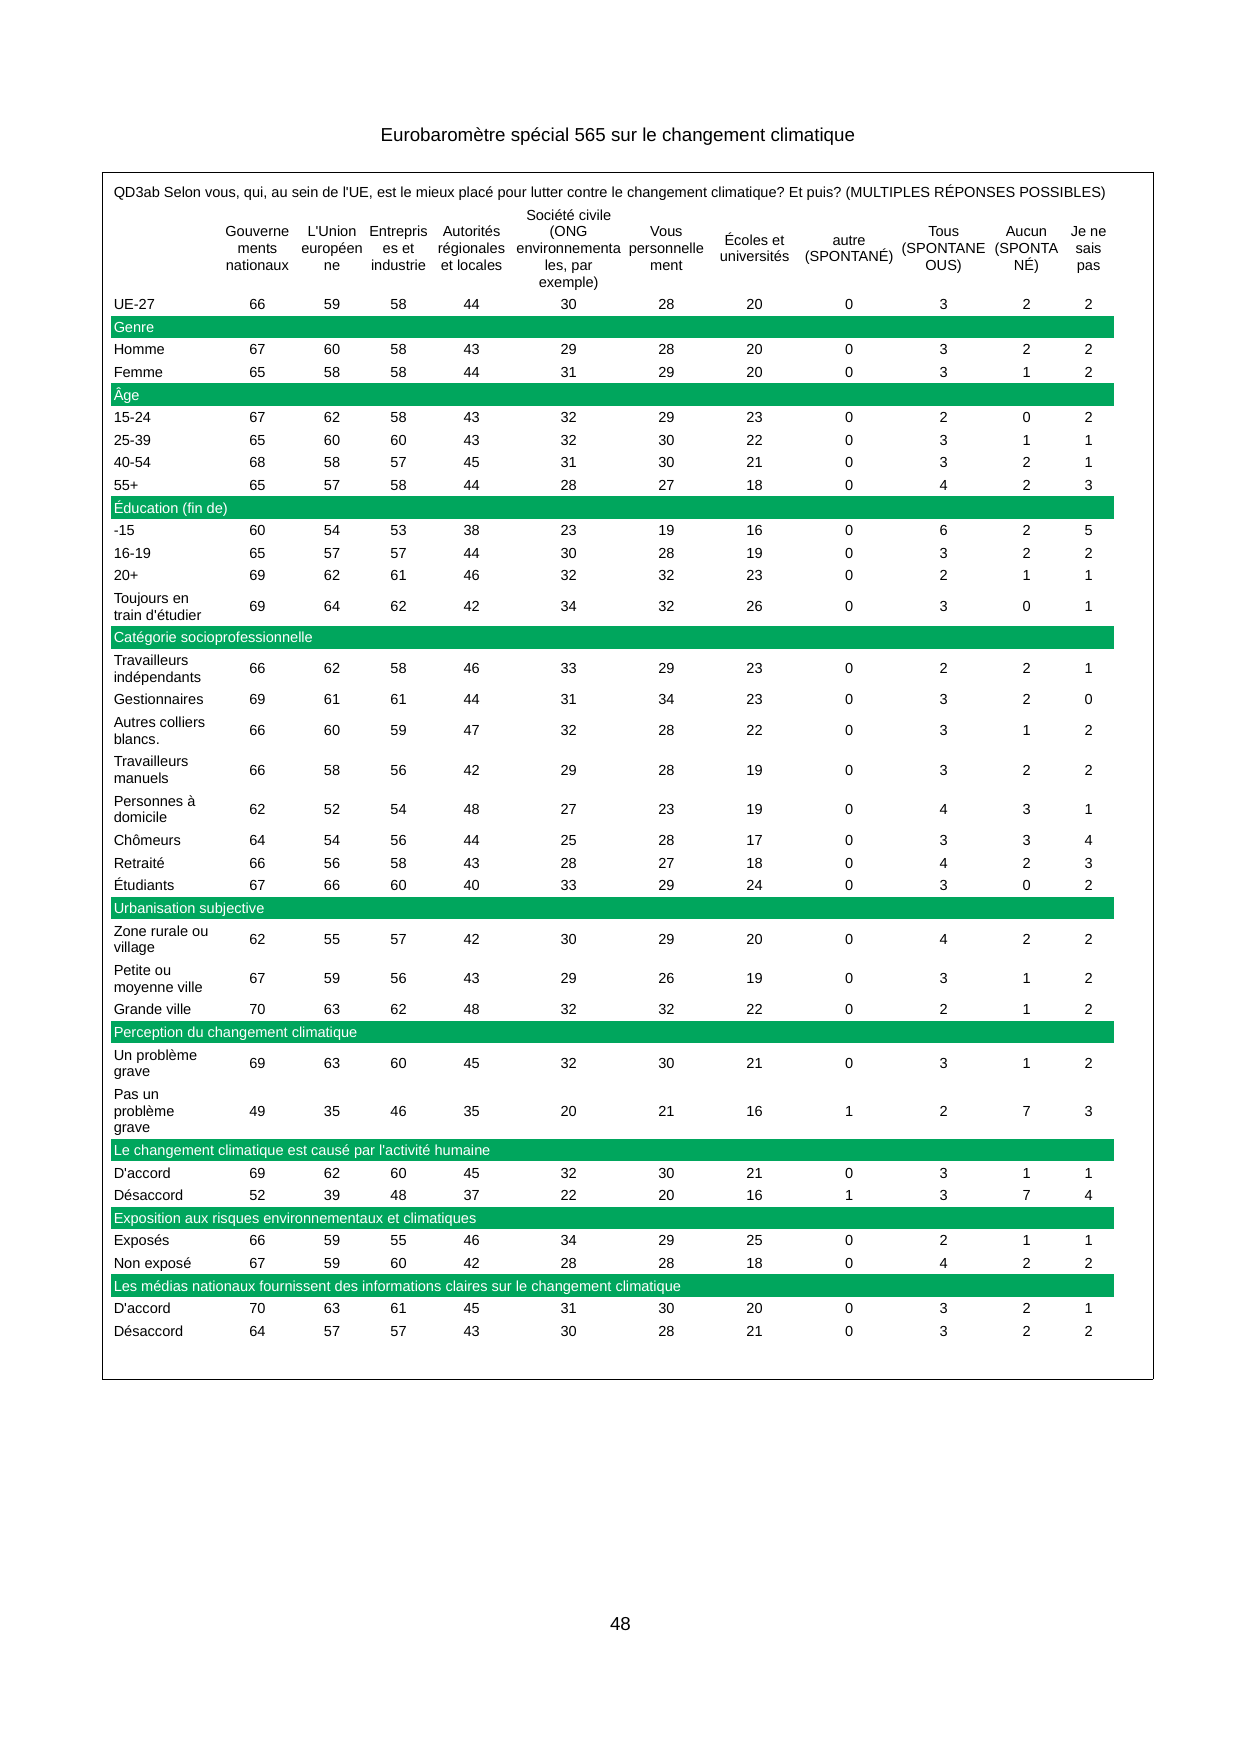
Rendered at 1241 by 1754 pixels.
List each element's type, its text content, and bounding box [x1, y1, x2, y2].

table_cell 63 [298, 1297, 366, 1319]
table_cell 70 [217, 998, 297, 1021]
table_cell Homme [111, 338, 217, 361]
table_cell 21 [708, 1161, 801, 1184]
table_cell 28 [512, 851, 625, 874]
table_cell 16-19 [111, 542, 217, 564]
table_cell 5 [1062, 519, 1114, 542]
table_cell 45 [430, 1297, 512, 1319]
table_cell 44 [430, 361, 512, 383]
table_cell 59 [366, 711, 430, 750]
table_cell 43 [430, 1320, 512, 1342]
table_cell 55 [366, 1229, 430, 1252]
table_cell 24 [708, 874, 801, 897]
table_cell D'accord [111, 1297, 217, 1319]
table_cell 0 [801, 649, 897, 688]
table_cell 29 [625, 919, 707, 959]
table_cell 19 [625, 519, 707, 542]
table_cell 62 [366, 998, 430, 1021]
table_cell 2 [990, 338, 1062, 361]
table_cell 54 [366, 790, 430, 829]
table_cell 40-54 [111, 451, 217, 474]
table_cell 2 [990, 542, 1062, 564]
table_cell 0 [990, 874, 1062, 897]
table_cell 0 [801, 1161, 897, 1184]
table_cell 19 [708, 959, 801, 998]
table_cell 30 [512, 542, 625, 564]
table_cell 48 [430, 790, 512, 829]
table_cell 30 [512, 1320, 625, 1342]
table_cell 59 [298, 293, 366, 316]
table_cell 3 [897, 429, 990, 451]
table_cell 3 [897, 829, 990, 851]
table_cell 28 [625, 1252, 707, 1274]
table_cell 18 [708, 474, 801, 496]
table_cell 46 [366, 1083, 430, 1139]
table_cell 69 [217, 1161, 297, 1184]
table_cell 66 [217, 649, 297, 688]
table_cell 28 [625, 750, 707, 789]
table_cell 67 [217, 874, 297, 897]
table_cell 32 [512, 711, 625, 750]
table_cell Travailleurs manuels [111, 750, 217, 789]
table_cell 66 [298, 874, 366, 897]
table_cell 52 [298, 790, 366, 829]
table_cell 3 [897, 451, 990, 474]
table_cell 3 [897, 750, 990, 789]
table_cell 58 [366, 406, 430, 428]
table_cell 20 [708, 361, 801, 383]
table_cell Grande ville [111, 998, 217, 1021]
table_cell 33 [512, 649, 625, 688]
table_cell 7 [990, 1184, 1062, 1207]
table_cell 1 [990, 998, 1062, 1021]
table_cell 22 [512, 1184, 625, 1207]
table_cell 35 [298, 1083, 366, 1139]
table_cell 26 [625, 959, 707, 998]
table_cell 0 [801, 959, 897, 998]
table_cell 65 [217, 542, 297, 564]
table_cell 2 [990, 851, 1062, 874]
table_cell 3 [897, 959, 990, 998]
table_cell 2 [990, 1297, 1062, 1319]
table_cell 0 [801, 587, 897, 626]
table_cell 34 [512, 1229, 625, 1252]
table_cell 2 [1062, 338, 1114, 361]
table_cell 2 [1062, 711, 1114, 750]
table_cell 29 [512, 959, 625, 998]
table_cell 4 [1062, 829, 1114, 851]
table_cell 32 [512, 1161, 625, 1184]
table_cell 0 [801, 361, 897, 383]
table_cell 19 [708, 790, 801, 829]
table_cell D'accord [111, 1161, 217, 1184]
table_cell 16 [708, 519, 801, 542]
table_cell 1 [990, 564, 1062, 587]
table_cell -15 [111, 519, 217, 542]
table_cell [111, 203, 217, 293]
table_cell 66 [217, 750, 297, 789]
table_cell 59 [298, 1229, 366, 1252]
table_cell 30 [625, 429, 707, 451]
table_cell 60 [298, 338, 366, 361]
table_cell 1 [990, 1229, 1062, 1252]
table_cell 3 [897, 1297, 990, 1319]
table_cell 29 [512, 750, 625, 789]
table_cell 0 [801, 542, 897, 564]
table_cell 3 [897, 542, 990, 564]
table_cell 1 [990, 711, 1062, 750]
table_cell 69 [217, 688, 297, 711]
table_cell 21 [708, 1320, 801, 1342]
table_cell 20 [708, 338, 801, 361]
table_cell 2 [1062, 874, 1114, 897]
table_cell 56 [366, 750, 430, 789]
table_cell 58 [298, 750, 366, 789]
table_cell 30 [625, 1297, 707, 1319]
table_cell 60 [366, 1252, 430, 1274]
table_cell 58 [298, 361, 366, 383]
table_cell 63 [298, 1043, 366, 1083]
table_cell 18 [708, 851, 801, 874]
table_cell 57 [366, 451, 430, 474]
table_cell 63 [298, 998, 366, 1021]
table_cell Exposition aux risques environnementaux et climatiques [111, 1207, 1114, 1229]
table_cell 1 [1062, 790, 1114, 829]
table_cell Je ne sais pas [1062, 203, 1114, 293]
table_cell 60 [366, 874, 430, 897]
table_cell Catégorie socioprofessionnelle [111, 626, 1114, 649]
table_cell 67 [217, 959, 297, 998]
table_cell 37 [430, 1184, 512, 1207]
table_cell 3 [897, 688, 990, 711]
table_cell Exposés [111, 1229, 217, 1252]
table_cell 22 [708, 429, 801, 451]
table_cell 0 [801, 429, 897, 451]
table_cell 20 [625, 1184, 707, 1207]
table_cell 32 [512, 1043, 625, 1083]
table_cell 3 [1062, 851, 1114, 874]
table_cell 65 [217, 429, 297, 451]
table_cell 2 [1062, 1320, 1114, 1342]
table_cell 65 [217, 474, 297, 496]
table_cell 68 [217, 451, 297, 474]
table_cell 23 [708, 406, 801, 428]
table_cell 2 [1062, 998, 1114, 1021]
table_cell 66 [217, 1229, 297, 1252]
table_cell 2 [990, 1320, 1062, 1342]
table_cell 23 [708, 688, 801, 711]
table_cell 67 [217, 1252, 297, 1274]
table_cell 1 [990, 1161, 1062, 1184]
table_cell 29 [625, 649, 707, 688]
table_cell 27 [625, 851, 707, 874]
table_cell 2 [1062, 361, 1114, 383]
table_cell 66 [217, 851, 297, 874]
table_cell 61 [366, 688, 430, 711]
table_cell 2 [897, 564, 990, 587]
table_cell 31 [512, 1297, 625, 1319]
table_cell 59 [298, 1252, 366, 1274]
table_cell 4 [897, 1252, 990, 1274]
table_cell 59 [298, 959, 366, 998]
table_cell 3 [990, 829, 1062, 851]
table_cell 1 [990, 429, 1062, 451]
table_cell 42 [430, 1252, 512, 1274]
table_cell 2 [897, 406, 990, 428]
table_cell 38 [430, 519, 512, 542]
table_cell Gestionnaires [111, 688, 217, 711]
table_cell 16 [708, 1184, 801, 1207]
table_cell 1 [1062, 429, 1114, 451]
table_cell 54 [298, 519, 366, 542]
table_cell 34 [512, 587, 625, 626]
table_cell 58 [366, 293, 430, 316]
table_cell 2 [990, 451, 1062, 474]
table_cell 32 [512, 429, 625, 451]
table_cell 1 [1062, 1297, 1114, 1319]
table_cell 0 [801, 998, 897, 1021]
table_cell 0 [801, 750, 897, 789]
table_cell 44 [430, 293, 512, 316]
table_cell 17 [708, 829, 801, 851]
table_cell 4 [897, 790, 990, 829]
table_cell 31 [512, 361, 625, 383]
table_cell 49 [217, 1083, 297, 1139]
table_cell 2 [990, 750, 1062, 789]
table_cell 70 [217, 1297, 297, 1319]
table_cell Autorités régionales et locales [430, 203, 512, 293]
table_cell 2 [1062, 1252, 1114, 1274]
table_cell 62 [366, 587, 430, 626]
table_cell UE-27 [111, 293, 217, 316]
table_cell 2 [1062, 406, 1114, 428]
table_cell 46 [430, 1229, 512, 1252]
table_cell 30 [512, 919, 625, 959]
table_cell 0 [801, 474, 897, 496]
table_cell 66 [217, 293, 297, 316]
table_cell 33 [512, 874, 625, 897]
table_cell 25-39 [111, 429, 217, 451]
table_cell 57 [298, 1320, 366, 1342]
table_cell 18 [708, 1252, 801, 1274]
table_cell 62 [298, 649, 366, 688]
table_cell 23 [625, 790, 707, 829]
table_cell 3 [897, 874, 990, 897]
table_cell 46 [430, 564, 512, 587]
table_cell 52 [217, 1184, 297, 1207]
table_cell 39 [298, 1184, 366, 1207]
table_cell Vous personnellement [625, 203, 707, 293]
table_cell 3 [897, 1184, 990, 1207]
table_cell 0 [990, 406, 1062, 428]
table_cell 0 [801, 519, 897, 542]
table_cell 2 [897, 1083, 990, 1139]
table_cell 2 [990, 919, 1062, 959]
table_cell Entreprises et industrie [366, 203, 430, 293]
table_cell 2 [990, 474, 1062, 496]
table_cell 1 [801, 1083, 897, 1139]
table_cell 0 [801, 919, 897, 959]
table_cell 1 [1062, 1229, 1114, 1252]
table_cell 20+ [111, 564, 217, 587]
table_cell 32 [625, 998, 707, 1021]
table_cell 58 [366, 338, 430, 361]
table_cell 69 [217, 587, 297, 626]
table_cell Désaccord [111, 1184, 217, 1207]
table_cell 60 [217, 519, 297, 542]
table_cell 1 [1062, 1161, 1114, 1184]
table_cell 23 [512, 519, 625, 542]
table_cell 61 [366, 564, 430, 587]
table_cell 19 [708, 542, 801, 564]
table_cell 57 [366, 542, 430, 564]
table_cell 29 [512, 338, 625, 361]
table_cell 45 [430, 451, 512, 474]
table_cell 1 [1062, 451, 1114, 474]
table_cell 1 [1062, 649, 1114, 688]
table_cell 32 [512, 406, 625, 428]
table_cell 0 [801, 711, 897, 750]
table_cell Retraité [111, 851, 217, 874]
table_cell 44 [430, 688, 512, 711]
table_cell 3 [897, 587, 990, 626]
table_cell 2 [897, 1229, 990, 1252]
table_cell 21 [708, 451, 801, 474]
table_cell 29 [625, 1229, 707, 1252]
table_cell 69 [217, 1043, 297, 1083]
table_cell 67 [217, 406, 297, 428]
table_cell Le changement climatique est causé par l'activité humaine [111, 1139, 1114, 1161]
table_cell 62 [298, 564, 366, 587]
table_cell 64 [217, 1320, 297, 1342]
table_cell 28 [512, 474, 625, 496]
table_cell 0 [801, 829, 897, 851]
table_cell Personnes à domicile [111, 790, 217, 829]
table_cell Étudiants [111, 874, 217, 897]
table_cell 62 [298, 1161, 366, 1184]
table_cell 54 [298, 829, 366, 851]
table_cell 21 [625, 1083, 707, 1139]
table_cell 30 [512, 293, 625, 316]
table_cell 28 [625, 1320, 707, 1342]
table_cell 0 [801, 406, 897, 428]
table_cell 22 [708, 711, 801, 750]
table_cell 60 [298, 711, 366, 750]
table_cell 23 [708, 649, 801, 688]
table_cell 64 [217, 829, 297, 851]
table_cell 2 [1062, 542, 1114, 564]
table_cell 0 [1062, 688, 1114, 711]
table_cell 60 [366, 1043, 430, 1083]
table_cell 2 [897, 998, 990, 1021]
table_cell 0 [801, 293, 897, 316]
table_cell 64 [298, 587, 366, 626]
table_cell 67 [217, 338, 297, 361]
table_cell 28 [625, 542, 707, 564]
table_cell 57 [298, 474, 366, 496]
table_cell 60 [366, 429, 430, 451]
table_cell 48 [366, 1184, 430, 1207]
table_cell 0 [801, 1252, 897, 1274]
table_cell 2 [990, 649, 1062, 688]
table_cell Désaccord [111, 1320, 217, 1342]
table_cell 60 [366, 1161, 430, 1184]
table_cell 58 [366, 649, 430, 688]
table_cell 48 [430, 998, 512, 1021]
table_cell 30 [625, 1043, 707, 1083]
table_cell Les médias nationaux fournissent des informations claires sur le changement climatique [111, 1274, 1114, 1297]
table_cell 2 [1062, 750, 1114, 789]
table_cell 0 [801, 338, 897, 361]
table_cell 0 [801, 874, 897, 897]
table_cell 30 [625, 451, 707, 474]
table_cell 3 [897, 1161, 990, 1184]
table_cell 0 [990, 587, 1062, 626]
table_cell 56 [366, 959, 430, 998]
table_cell 1 [990, 959, 1062, 998]
table_cell Éducation (fin de) [111, 496, 1114, 519]
table_cell 56 [298, 851, 366, 874]
table_cell 1 [990, 361, 1062, 383]
table_cell 1 [1062, 564, 1114, 587]
table_cell 30 [625, 1161, 707, 1184]
table_cell 28 [625, 338, 707, 361]
table_cell 22 [708, 998, 801, 1021]
table_cell Écoles et universités [708, 203, 801, 293]
table_cell 2 [990, 519, 1062, 542]
table_cell 43 [430, 959, 512, 998]
table_cell 32 [625, 564, 707, 587]
table_cell 34 [625, 688, 707, 711]
table_cell 0 [801, 1320, 897, 1342]
table_cell 28 [625, 711, 707, 750]
table_cell Femme [111, 361, 217, 383]
table_cell 21 [708, 1043, 801, 1083]
table_cell 25 [512, 829, 625, 851]
table_cell 19 [708, 750, 801, 789]
table_cell 20 [512, 1083, 625, 1139]
table_cell 3 [897, 338, 990, 361]
table_cell 61 [298, 688, 366, 711]
table_cell 31 [512, 451, 625, 474]
table_cell 1 [1062, 587, 1114, 626]
table_cell 28 [625, 829, 707, 851]
table_cell 0 [801, 564, 897, 587]
table_cell Petite ou moyenne ville [111, 959, 217, 998]
table_cell 1 [990, 1043, 1062, 1083]
table_cell 28 [512, 1252, 625, 1274]
table_cell 60 [298, 429, 366, 451]
table_header QD3ab Selon vous, qui, au sein de l'UE, est le mieux placé pour lutter contre le changement climatique? Et puis? (MULTIPLES RÉPONSES POSSIBLES) [111, 181, 1114, 203]
table_cell 0 [801, 688, 897, 711]
table_cell 46 [430, 649, 512, 688]
table_cell 20 [708, 293, 801, 316]
table_cell 26 [708, 587, 801, 626]
table_cell 35 [430, 1083, 512, 1139]
table_cell 45 [430, 1043, 512, 1083]
table_cell Pas un problème grave [111, 1083, 217, 1139]
table_cell 0 [801, 851, 897, 874]
table_cell Chômeurs [111, 829, 217, 851]
table_cell 44 [430, 542, 512, 564]
table_cell 29 [625, 874, 707, 897]
table_cell 4 [897, 474, 990, 496]
table_cell 55 [298, 919, 366, 959]
table_cell Autres colliers blancs. [111, 711, 217, 750]
table_cell Urbanisation subjective [111, 897, 1114, 919]
table_cell 45 [430, 1161, 512, 1184]
table_cell 3 [897, 1320, 990, 1342]
table_cell 2 [990, 688, 1062, 711]
table_cell 44 [430, 829, 512, 851]
table_cell 0 [801, 1229, 897, 1252]
table_cell 43 [430, 851, 512, 874]
table_cell 2 [1062, 959, 1114, 998]
table_cell 27 [512, 790, 625, 829]
table_cell 15-24 [111, 406, 217, 428]
table_cell 0 [801, 1043, 897, 1083]
table_cell 2 [990, 1252, 1062, 1274]
table_cell autre (SPONTANÉ) [801, 203, 897, 293]
table_cell 29 [625, 406, 707, 428]
table_cell 4 [897, 851, 990, 874]
table_cell 3 [1062, 1083, 1114, 1139]
table_cell 16 [708, 1083, 801, 1139]
table_cell 47 [430, 711, 512, 750]
table_cell 66 [217, 711, 297, 750]
table_cell 4 [897, 919, 990, 959]
table_cell 58 [366, 474, 430, 496]
table_cell 62 [298, 406, 366, 428]
table_cell 58 [366, 851, 430, 874]
table_cell 2 [1062, 919, 1114, 959]
table_cell 62 [217, 790, 297, 829]
table_cell 20 [708, 1297, 801, 1319]
table_cell 65 [217, 361, 297, 383]
table_cell Âge [111, 383, 1114, 406]
table_cell 43 [430, 429, 512, 451]
table_cell 0 [801, 790, 897, 829]
table_cell 57 [366, 919, 430, 959]
table_cell 7 [990, 1083, 1062, 1139]
table_cell 43 [430, 338, 512, 361]
table_cell 2 [897, 649, 990, 688]
table_cell 56 [366, 829, 430, 851]
table_cell 0 [801, 451, 897, 474]
table_cell 31 [512, 688, 625, 711]
table_cell 42 [430, 750, 512, 789]
table_cell Genre [111, 316, 1114, 338]
table_cell 43 [430, 406, 512, 428]
table_cell Gouvernements nationaux [217, 203, 297, 293]
table_cell L'Union européenne [298, 203, 366, 293]
table_cell 42 [430, 919, 512, 959]
table_cell Toujours en train d'étudier [111, 587, 217, 626]
table_cell 58 [298, 451, 366, 474]
table_cell 2 [990, 293, 1062, 316]
table_cell 55+ [111, 474, 217, 496]
table_cell 53 [366, 519, 430, 542]
table_cell Un problème grave [111, 1043, 217, 1083]
table_cell 61 [366, 1297, 430, 1319]
table_cell 62 [217, 919, 297, 959]
table_cell 3 [990, 790, 1062, 829]
table_cell Non exposé [111, 1252, 217, 1274]
table_cell 44 [430, 474, 512, 496]
table_cell 6 [897, 519, 990, 542]
table_cell Aucun (SPONTANÉ) [990, 203, 1062, 293]
table_cell Tous (SPONTANEOUS) [897, 203, 990, 293]
table_cell 58 [366, 361, 430, 383]
table_cell Travailleurs indépendants [111, 649, 217, 688]
table_cell 25 [708, 1229, 801, 1252]
table_cell 4 [1062, 1184, 1114, 1207]
table_cell 42 [430, 587, 512, 626]
table_cell 28 [625, 293, 707, 316]
table_cell Perception du changement climatique [111, 1021, 1114, 1043]
table_cell 20 [708, 919, 801, 959]
table_cell Société civile (ONG environnementales, par exemple) [512, 203, 625, 293]
table_cell 2 [1062, 1043, 1114, 1083]
table_cell 0 [801, 1297, 897, 1319]
table_cell 32 [625, 587, 707, 626]
table_cell 40 [430, 874, 512, 897]
table_cell 1 [801, 1184, 897, 1207]
table_cell 29 [625, 361, 707, 383]
table_cell 32 [512, 564, 625, 587]
table_cell 57 [366, 1320, 430, 1342]
table_cell 69 [217, 564, 297, 587]
table_cell 27 [625, 474, 707, 496]
table_cell Zone rurale ou village [111, 919, 217, 959]
table_cell 3 [897, 293, 990, 316]
table_cell 3 [897, 711, 990, 750]
table_cell 3 [897, 1043, 990, 1083]
table_cell 23 [708, 564, 801, 587]
table_cell 3 [1062, 474, 1114, 496]
table_cell 3 [897, 361, 990, 383]
table_cell 57 [298, 542, 366, 564]
table_cell 2 [1062, 293, 1114, 316]
table_cell 32 [512, 998, 625, 1021]
